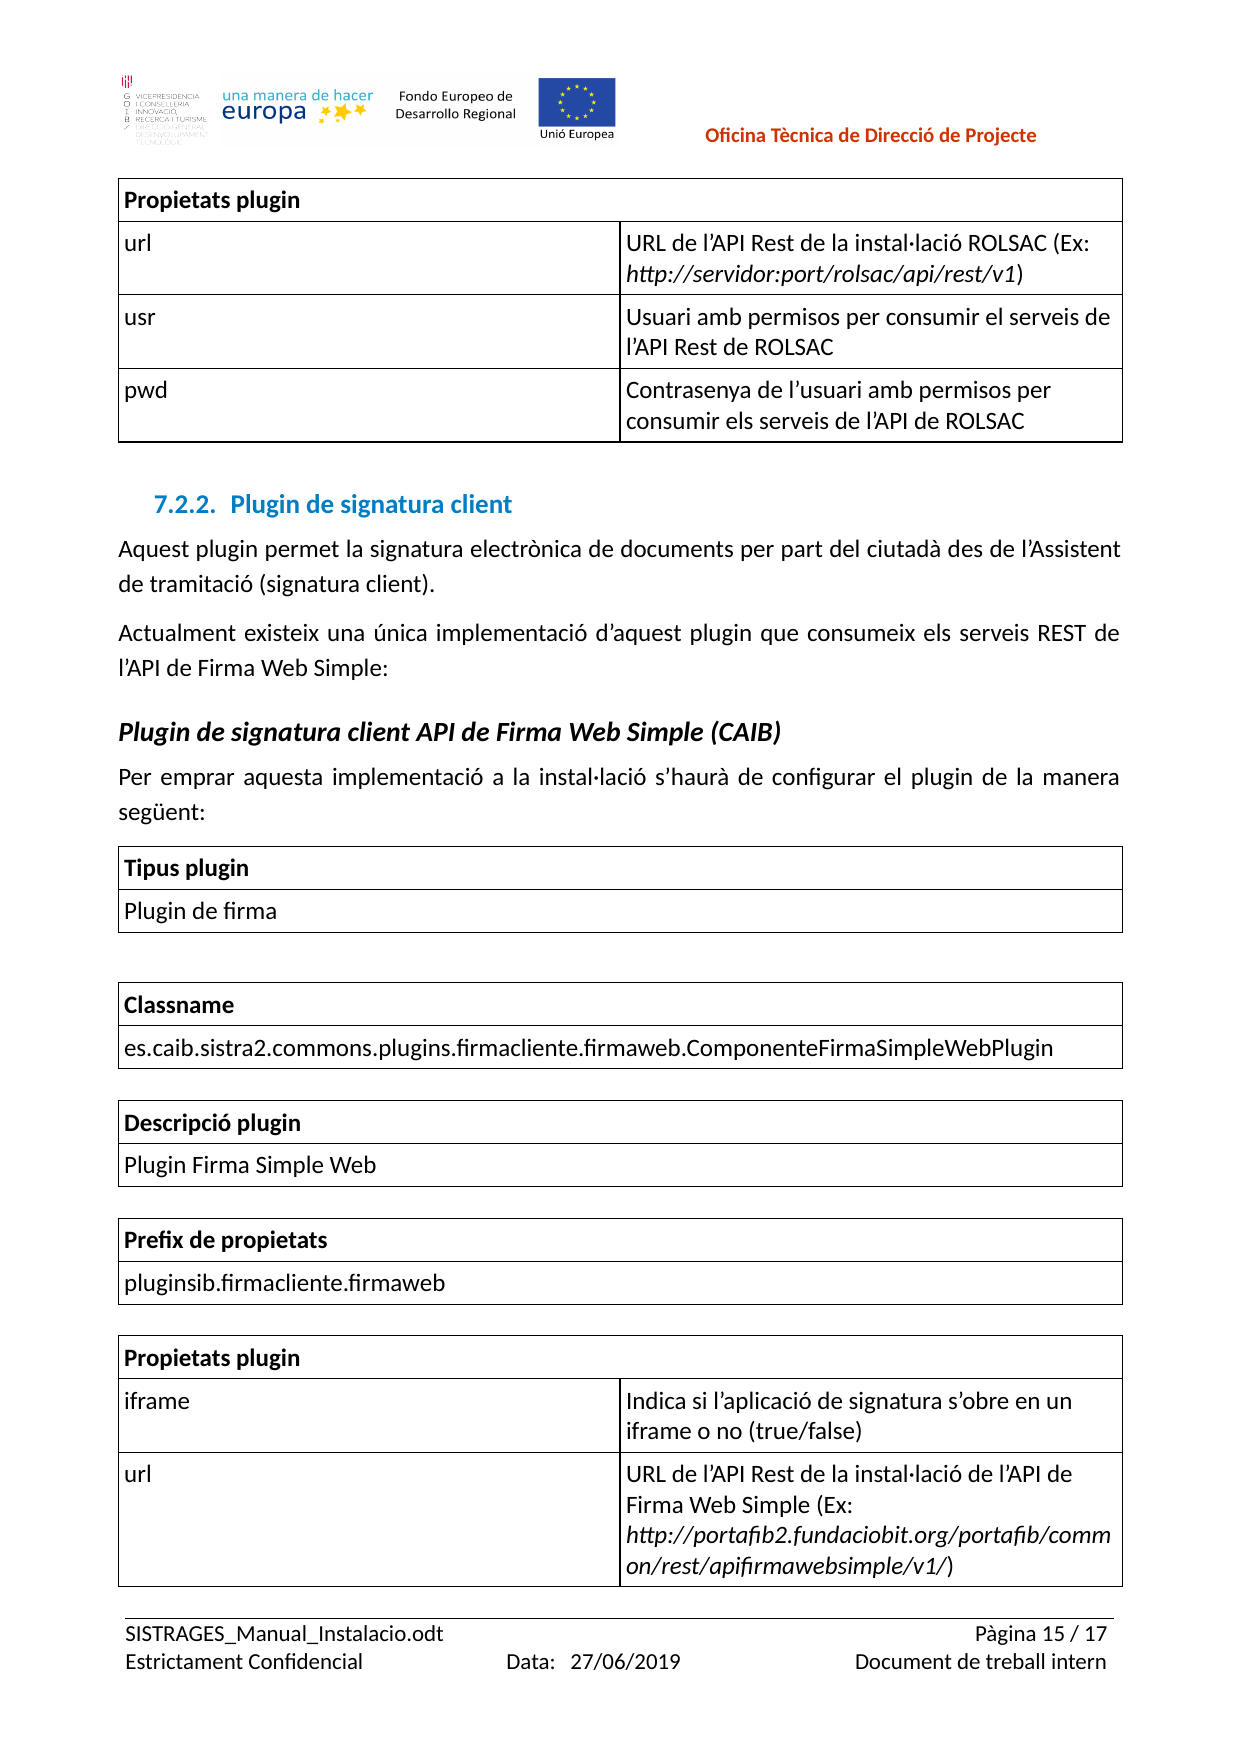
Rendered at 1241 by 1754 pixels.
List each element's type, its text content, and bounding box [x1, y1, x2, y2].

table_cell URL de l’API Rest de la instal·lació ROLSAC (Ex: http://servidor:port/rolsac/api/rest/v1) [621, 222, 1122, 294]
table_cell Plugin de firma [119, 890, 1122, 932]
table_header Descripció plugin [119, 1101, 1122, 1143]
table_header Tipus plugin [119, 847, 1122, 889]
table_cell pluginsib.firmacliente.firmaweb [119, 1262, 1122, 1303]
text Per emprar aquesta implementació a la instal·lació s’haurà de configurar el plugin de la manera següent: [118, 761, 1122, 827]
table_cell URL de l’API Rest de la instal·lació de l’API de Firma Web Simple (Ex: http://portafib2.fundaciobit.org/portafib/common/rest/apifirmawebsimple/v1/) [621, 1453, 1122, 1586]
table_cell iframe [119, 1379, 619, 1452]
table_cell pwd [119, 369, 619, 441]
table_cell es.caib.sistra2.commons.plugins.firmacliente.firmaweb.ComponenteFirmaSimpleWebPlugin [119, 1026, 1122, 1068]
subtitle Plugin de signatura client API de Firma Web Simple (CAIB) [118, 715, 1122, 748]
table_cell Plugin Firma Simple Web [119, 1144, 1122, 1186]
text Actualment existeix una única implementació d’aquest plugin que consumeix els serveis REST de l’API de Firma Web Simple: [118, 618, 1122, 683]
table_header Propietats plugin [119, 179, 1122, 221]
table_cell url [119, 222, 619, 294]
table_cell url [119, 1453, 619, 1586]
table_cell Indica si l’aplicació de signatura s’obre en un iframe o no (true/false) [621, 1379, 1122, 1452]
subtitle Plugin de signatura client [153, 487, 1122, 521]
table_cell Contrasenya de l’usuari amb permisos per consumir els serveis de l’API de ROLSAC [621, 369, 1122, 441]
table_header Classname [119, 983, 1122, 1025]
text Aquest plugin permet la signatura electrònica de documents per part del ciutadà des de l’Assistent de tramitació (signatura client). [118, 533, 1122, 598]
table_cell usr [119, 295, 619, 368]
table_header Propietats plugin [119, 1336, 1122, 1378]
picture [219, 73, 621, 147]
picture [118, 73, 213, 147]
table_cell Usuari amb permisos per consumir el serveis de l’API Rest de ROLSAC [621, 295, 1122, 368]
table_header Prefix de propietats [119, 1219, 1122, 1261]
